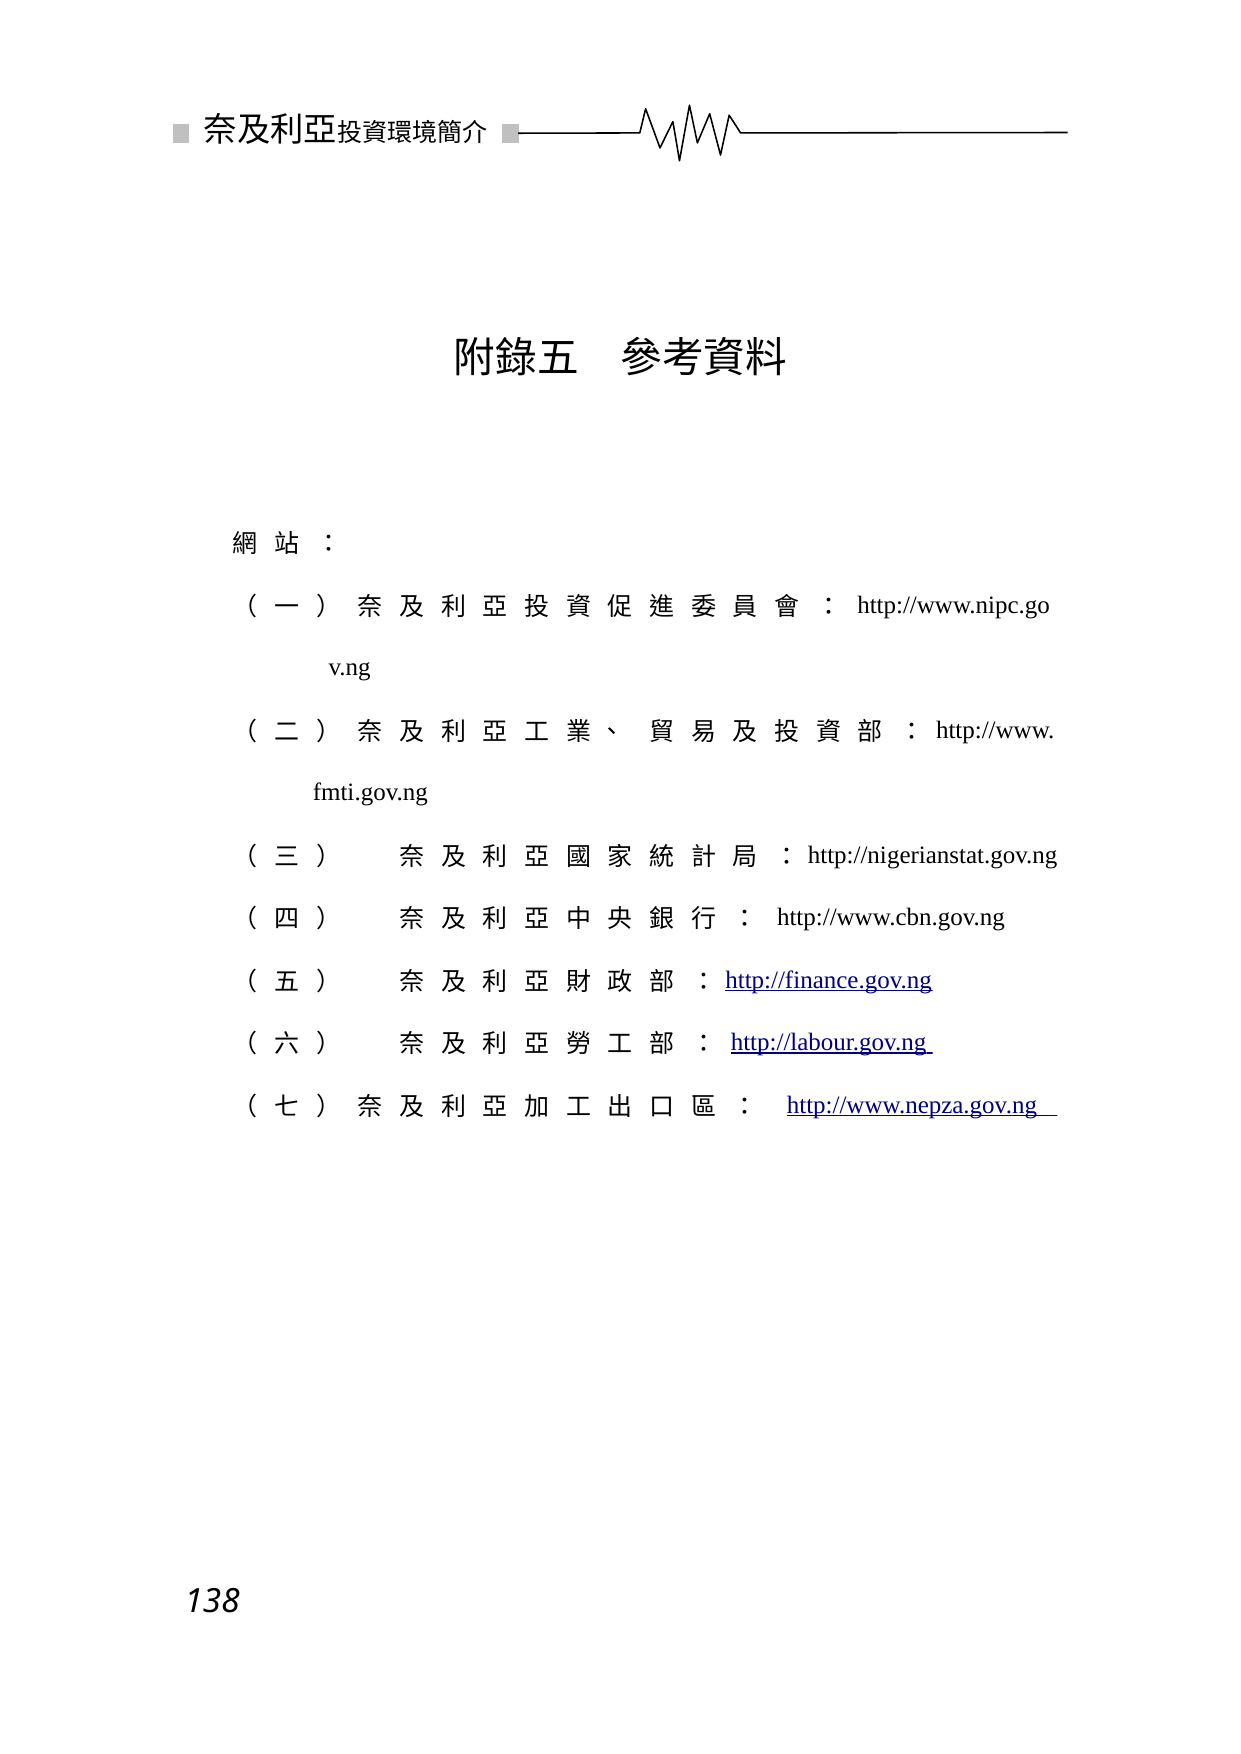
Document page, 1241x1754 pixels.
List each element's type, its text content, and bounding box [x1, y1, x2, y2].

text （七）奈及利亞加工出口區：http://www.nepza.gov.ng [207, 1063, 1058, 1125]
text （四） 奈及利亞中央銀行：http://www.cbn.gov.ng [207, 875, 1058, 938]
text （三） 奈及利亞國家統計局：http://nigerianstat.gov.ng [207, 813, 1058, 875]
text （六） 奈及利亞勞工部：http://labour.gov.ng [207, 1000, 1058, 1063]
text 附錄五 參考資料 [183, 313, 1058, 375]
text （一）奈及利亞投資促進委員會：http://www.nipc.gov.ng [207, 563, 1058, 688]
text 網站： [207, 500, 1058, 563]
text （二）奈及利亞工業、貿易及投資部：http://www.fmti.gov.ng [207, 688, 1058, 813]
text （五） 奈及利亞財政部：http://finance.gov.ng [207, 938, 1058, 1000]
